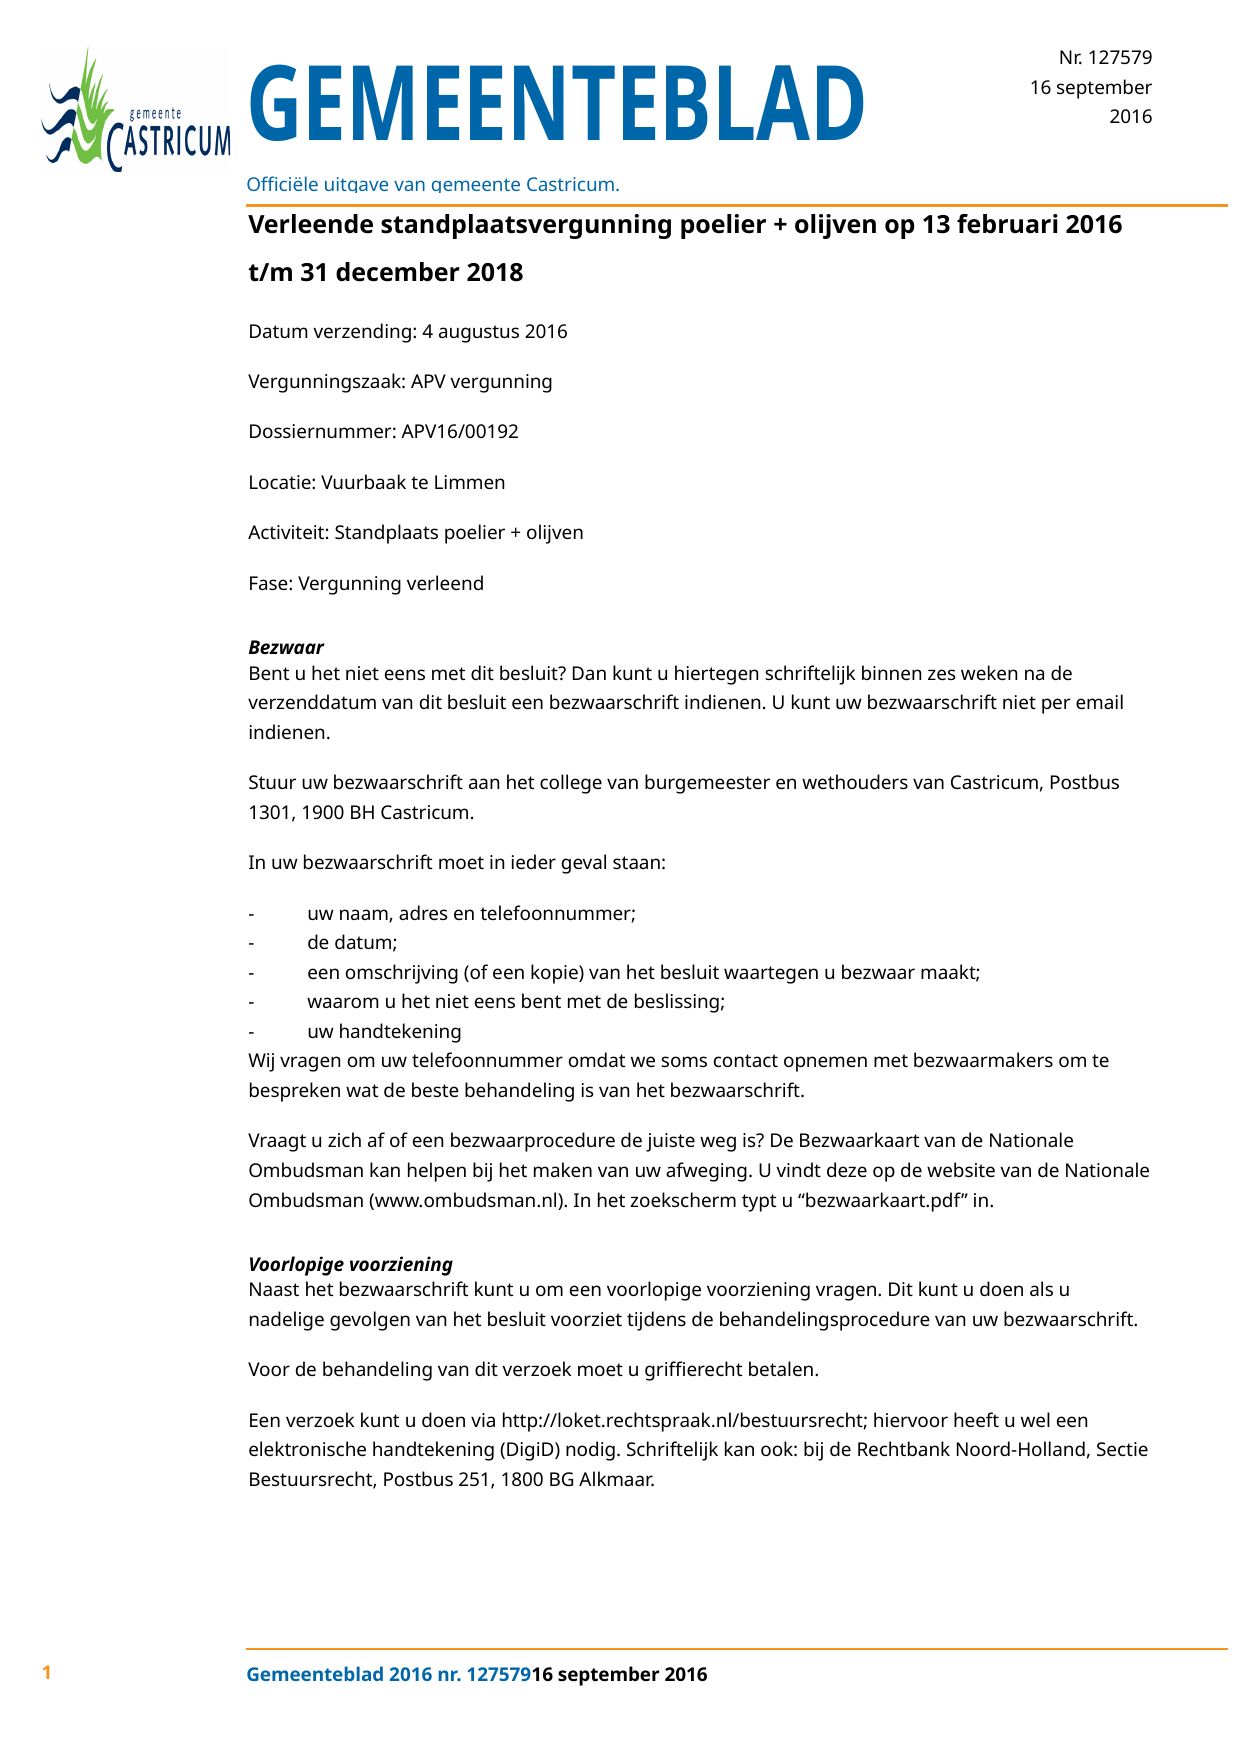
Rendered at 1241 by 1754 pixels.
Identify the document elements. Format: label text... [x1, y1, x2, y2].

text Voorlopige voorziening [248, 1251, 1152, 1276]
text Datum verzending: 4 augustus 2016 [248, 318, 1152, 344]
text Dossiernummer: APV16/00192 [248, 419, 1152, 444]
text Naast het bezwaarschrift kunt u om een voorlopige voorziening vragen. Dit kunt u doen als u nadelige gevolgen van het besluit voorziet tijdens de behandelingsprocedure van uw bezwaarschrift. [248, 1276, 1152, 1332]
text Een verzoek kunt u doen via http://loket.rechtspraak.nl/bestuursrecht; hiervoor heeft u wel een elektronische handtekening (DigiD) nodig. Schriftelijk kan ook: bij de Rechtbank Noord-Holland, Sectie Bestuursrecht, Postbus 251, 1800 BG Alkmaar. [248, 1407, 1152, 1492]
text Bezwaar [248, 634, 1152, 660]
list de datum; [248, 929, 1152, 955]
list uw naam, adres en telefoonnummer; [248, 900, 1152, 925]
list een omschrijving (of een kopie) van het besluit waartegen u bezwaar maakt; [248, 959, 1152, 984]
text Vraagt u zich af of een bezwaarprocedure de juiste weg is? De Bezwaarkaart van de Nationale Ombudsman kan helpen bij het maken van uw afweging. U vindt deze op de website van de Nationale Ombudsman (www.ombudsman.nl). In het zoekscherm typt u “bezwaarkaart.pdf” in. [248, 1128, 1152, 1212]
text Stuur uw bezwaarschrift aan het college van burgemeester en wethouders van Castricum, Postbus 1301, 1900 BH Castricum. [248, 769, 1152, 824]
text Fase: Vergunning verleend [248, 570, 1152, 596]
text Wij vragen om uw telefoonnummer omdat we soms contact opnemen met bezwaarmakers om te bespreken wat de beste behandeling is van het bezwaarschrift. [248, 1048, 1152, 1103]
text Verleende standplaatsvergunning poelier + olijven op 13 februari 2016 t/m 31 december 2018 [248, 207, 1152, 288]
text Bent u het niet eens met dit besluit? Dan kunt u hiertegen schriftelijk binnen zes weken na de verzenddatum van dit besluit een bezwaarschrift indienen. U kunt uw bezwaarschrift niet per email indienen. [248, 660, 1152, 744]
text In uw bezwaarschrift moet in ieder geval staan: [248, 849, 1152, 875]
picture [41, 47, 231, 172]
list waarom u het niet eens bent met de beslissing; [248, 988, 1152, 1014]
text Voor de behandeling van dit verzoek moet u griffierecht betalen. [248, 1356, 1152, 1382]
list uw handtekening [248, 1018, 1152, 1044]
text Vergunningszaak: APV vergunning [248, 368, 1152, 394]
text Activiteit: Standplaats poelier + olijven [248, 519, 1152, 545]
text Locatie: Vuurbaak te Limmen [248, 469, 1152, 495]
